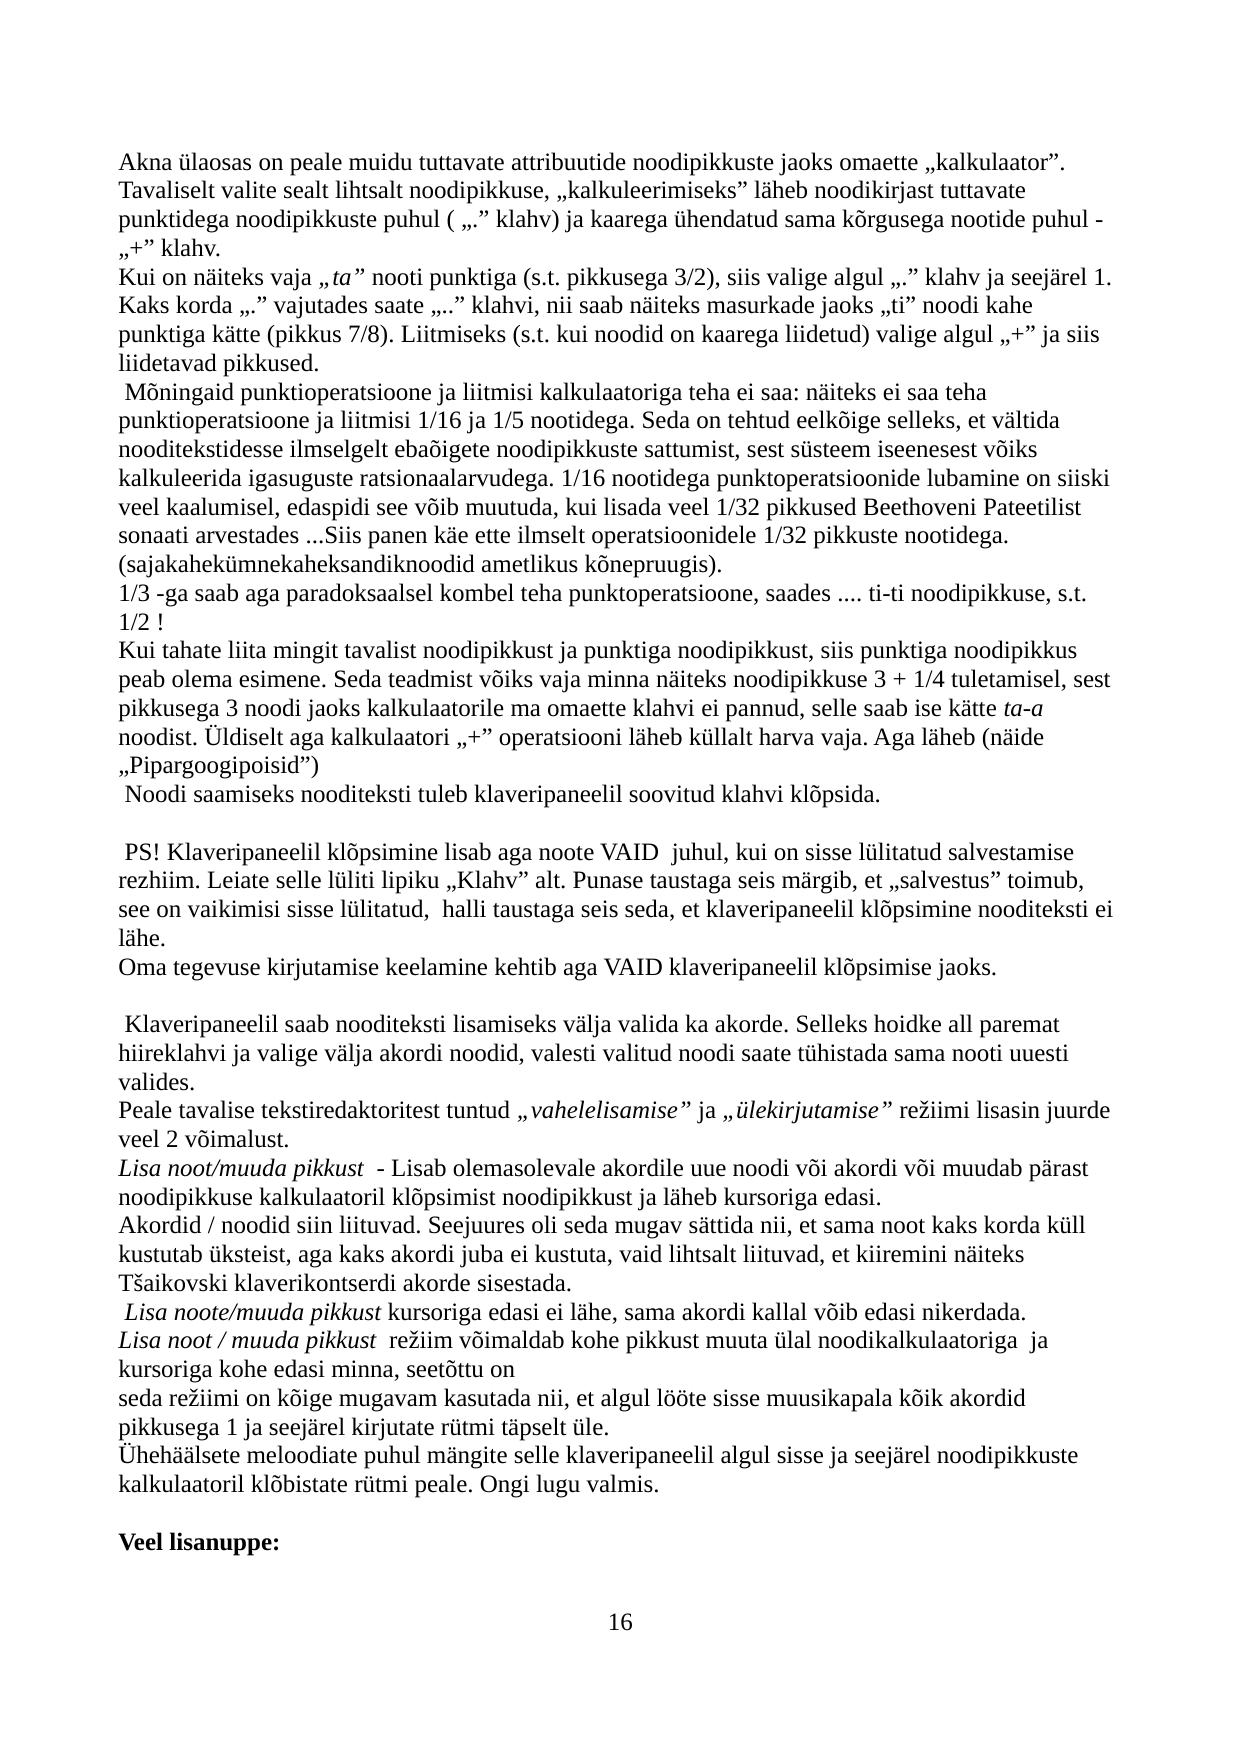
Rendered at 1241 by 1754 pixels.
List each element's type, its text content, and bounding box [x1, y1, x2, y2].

text Veel lisanuppe: [118, 1527, 1122, 1556]
text Lisa noote/muuda pikkust kursoriga edasi ei lähe, sama akordi kallal võib edasi nikerdada. [118, 1297, 1122, 1326]
text seda režiimi on kõige mugavam kasutada nii, et algul lööte sisse muusikapala kõik akordid pikkusega 1 ja seejärel kirjutate rütmi täpselt üle. [118, 1383, 1122, 1441]
text Kui tahate liita mingit tavalist noodipikkust ja punktiga noodipikkust, siis punktiga noodipikkus peab olema esimene. Seda teadmist võiks vaja minna näiteks noodipikkuse 3 + 1/4 tuletamisel, sest pikkusega 3 noodi jaoks kalkulaatorile ma omaette klahvi ei pannud, selle saab ise kätte ta-a noodist. Üldiselt aga kalkulaatori „+” operatsiooni läheb küllalt harva vaja. Aga läheb (näide „Pipargoogipoisid”) [118, 636, 1122, 779]
text Ühehäälsete meloodiate puhul mängite selle klaveripaneelil algul sisse ja seejärel noodipikkuste kalkulaatoril klõbistate rütmi peale. Ongi lugu valmis. [118, 1441, 1122, 1498]
text 1/3 -ga saab aga paradoksaalsel kombel teha punktoperatsioone, saades .... ti-ti noodipikkuse, s.t. 1/2 ! [118, 578, 1122, 636]
text PS! Klaveripaneelil klõpsimine lisab aga noote VAID juhul, kui on sisse lülitatud salvestamise rezhiim. Leiate selle lüliti lipiku „Klahv” alt. Punase taustaga seis märgib, et „salvestus” toimub, see on vaikimisi sisse lülitatud, halli taustaga seis seda, et klaveripaneelil klõpsimine nooditeksti ei lähe. Oma tegevuse kirjutamise keelamine kehtib aga VAID klaveripaneelil klõpsimise jaoks. [118, 837, 1122, 981]
text Noodi saamiseks nooditeksti tuleb klaveripaneelil soovitud klahvi klõpsida. [118, 779, 1122, 808]
text Akna ülaosas on peale muidu tuttavate attribuutide noodipikkuste jaoks omaette „kalkulaator”. Tavaliselt valite sealt lihtsalt noodipikkuse, „kalkuleerimiseks” läheb noodikirjast tuttavate punktidega noodipikkuste puhul ( „.” klahv) ja kaarega ühendatud sama kõrgusega nootide puhul - „+” klahv. [118, 147, 1122, 262]
text Klaveripaneelil saab nooditeksti lisamiseks välja valida ka akorde. Selleks hoidke all paremat hiireklahvi ja valige välja akordi noodid, valesti valitud noodi saate tühistada sama nooti uuesti valides. [118, 1009, 1122, 1096]
text Mõningaid punktioperatsioone ja liitmisi kalkulaatoriga teha ei saa: näiteks ei saa teha punktioperatsioone ja liitmisi 1/16 ja 1/5 nootidega. Seda on tehtud eelkõige selleks, et vältida nooditekstidesse ilmselgelt ebaõigete noodipikkuste sattumist, sest süsteem iseenesest võiks kalkuleerida igasuguste ratsionaalarvudega. 1/16 nootidega punktoperatsioonide lubamine on siiski veel kaalumisel, edaspidi see võib muutuda, kui lisada veel 1/32 pikkused Beethoveni Pateetilist sonaati arvestades ...Siis panen käe ette ilmselt operatsioonidele 1/32 pikkuste nootidega. (sajakahekümnekaheksandiknoodid ametlikus kõnepruugis). [118, 377, 1122, 578]
text Lisa noot / muuda pikkust režiim võimaldab kohe pikkust muuta ülal noodikalkulaatoriga ja kursoriga kohe edasi minna, seetõttu on [118, 1326, 1122, 1383]
text Peale tavalise tekstiredaktoritest tuntud „vahelelisamise” ja „ülekirjutamise” režiimi lisasin juurde veel 2 võimalust. [118, 1096, 1122, 1153]
text Kui on näiteks vaja „ta” nooti punktiga (s.t. pikkusega 3/2), siis valige algul „.” klahv ja seejärel 1. Kaks korda „.” vajutades saate „..” klahvi, nii saab näiteks masurkade jaoks „ti” noodi kahe punktiga kätte (pikkus 7/8). Liitmiseks (s.t. kui noodid on kaarega liidetud) valige algul „+” ja siis liidetavad pikkused. [118, 262, 1122, 377]
text Lisa noot/muuda pikkust - Lisab olemasolevale akordile uue noodi või akordi või muudab pärast noodipikkuse kalkulaatoril klõpsimist noodipikkust ja läheb kursoriga edasi. [118, 1153, 1122, 1211]
text Akordid / noodid siin liituvad. Seejuures oli seda mugav sättida nii, et sama noot kaks korda küll kustutab üksteist, aga kaks akordi juba ei kustuta, vaid lihtsalt liituvad, et kiiremini näiteks Tšaikovski klaverikontserdi akorde sisestada. [118, 1211, 1122, 1297]
